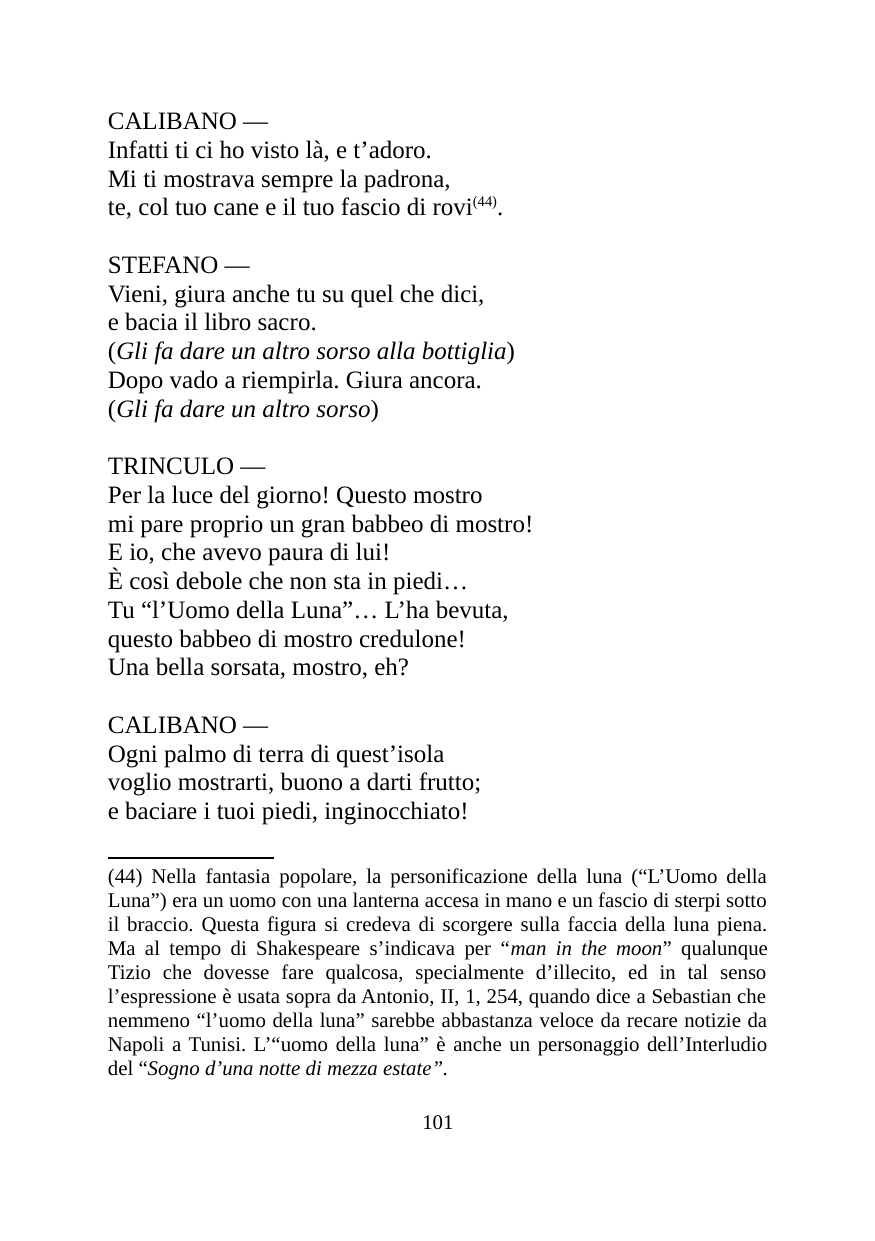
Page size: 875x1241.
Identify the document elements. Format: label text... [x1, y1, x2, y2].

text Vieni, giura anche tu su quel che dici, [108, 279, 768, 307]
text TRINCULO — [108, 451, 768, 480]
text CALIBANO — [108, 106, 768, 135]
text e baciare i tuoi piedi, inginocchiato! [108, 796, 768, 825]
text (Gli fa dare un altro sorso alla bottiglia) [108, 336, 768, 365]
text Mi ti mostrava sempre la padrona, [108, 164, 768, 192]
text Una bella sorsata, mostro, eh? [108, 652, 768, 681]
text mi pare proprio un gran babbeo di mostro! [108, 509, 768, 537]
text (Gli fa dare un altro sorso) [108, 394, 768, 422]
text questo babbeo di mostro credulone! [108, 624, 768, 652]
text STEFANO — [108, 250, 768, 279]
text e bacia il libro sacro. [108, 307, 768, 336]
text Tu “l’Uomo della Luna”… L’ha bevuta, [108, 595, 768, 624]
text Infatti ti ci ho visto là, e t’adoro. [108, 135, 768, 164]
text E io, che avevo paura di lui! [108, 537, 768, 566]
text voglio mostrarti, buono a darti frutto; [108, 767, 768, 796]
text Per la luce del giorno! Questo mostro [108, 480, 768, 509]
text È così debole che non sta in piedi… [108, 566, 768, 595]
text Dopo vado a riempirla. Giura ancora. [108, 365, 768, 394]
text Nella fantasia popolare, la personificazione della luna (“L’Uomo della Luna”) era un uomo con una lanterna accesa in mano e un fascio di sterpi sotto il braccio. Questa figura si credeva di scorgere sulla faccia della luna piena. Ma al tempo di Shakespeare s’indicava per “man in the moon” qualunque Tizio che dovesse fare qualcosa, specialmente d’illecito, ed in tal senso l’espressione è usata sopra da Antonio, II, 1, 254, quando dice a Sebastian che nemmeno “l’uomo della luna” sarebbe abbastanza veloce da recare notizie da Napoli a Tunisi. L’“uomo della luna” è anche un personaggio dell’Interludio del “Sogno d’una notte di mezza estate”. [108, 864, 768, 1080]
text Ogni palmo di terra di quest’isola [108, 739, 768, 767]
text CALIBANO — [108, 710, 768, 739]
text te, col tuo cane e il tuo fascio di rovi. [108, 192, 768, 221]
